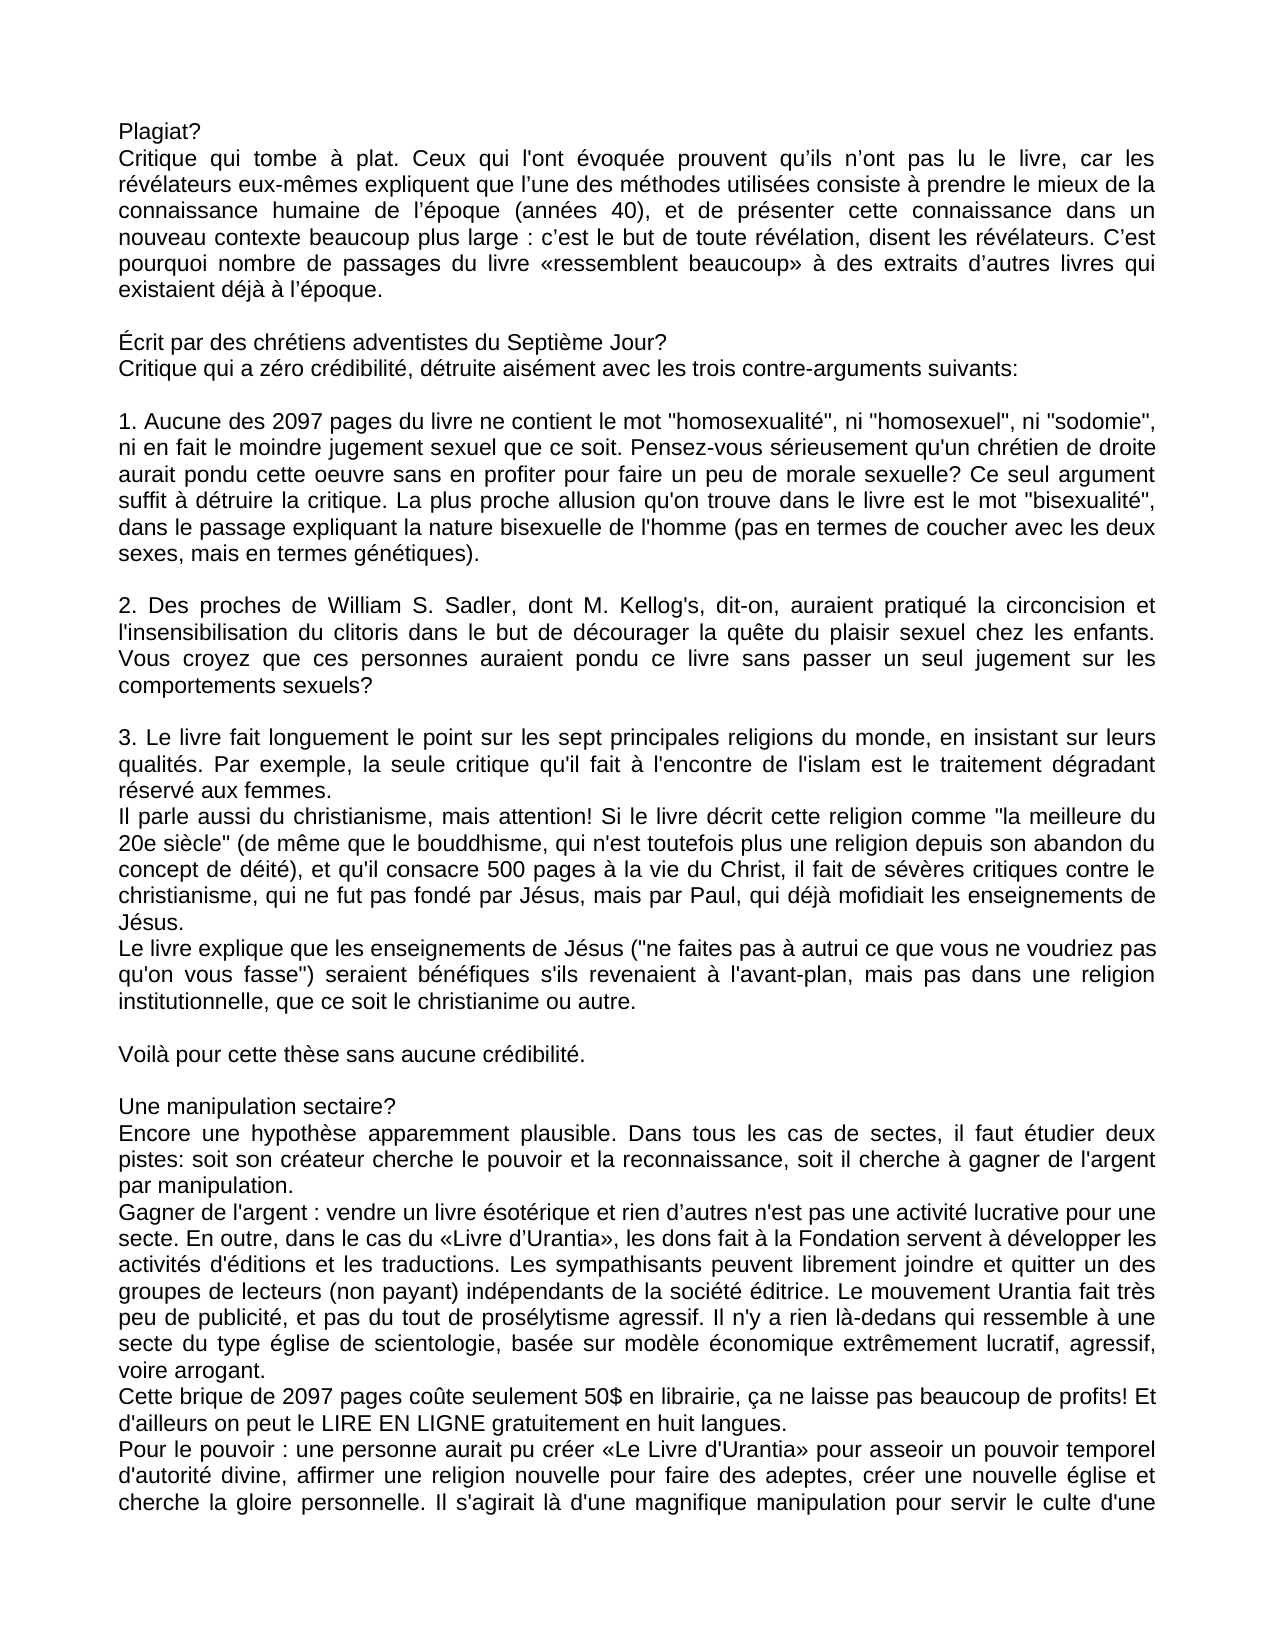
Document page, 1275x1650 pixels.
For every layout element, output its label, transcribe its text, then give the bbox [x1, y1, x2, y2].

text Voilà pour cette thèse sans aucune crédibilité. [118, 1041, 1157, 1067]
text Cette brique de 2097 pages coûte seulement 50$ en librairie, ça ne laisse pas beaucoup de profits! Et d'ailleurs on peut le LIRE EN LIGNE gratuitement en huit langues. [118, 1383, 1157, 1436]
text Critique qui tombe à plat. Ceux qui l'ont évoquée prouvent qu’ils n’ont pas lu le livre, car les révélateurs eux-mêmes expliquent que l’une des méthodes utilisées consiste à prendre le mieux de la connaissance humaine de l’époque (années 40), et de présenter cette connaissance dans un nouveau contexte beaucoup plus large : c’est le but de toute révélation, disent les révélateurs. C’est pourquoi nombre de passages du livre «ressemblent beaucoup» à des extraits d’autres livres qui existaient déjà à l’époque. [118, 144, 1157, 303]
text 3. Le livre fait longuement le point sur les sept principales religions du monde, en insistant sur leurs qualités. Par exemple, la seule critique qu'il fait à l'encontre de l'islam est le traitement dégradant réservé aux femmes. [118, 724, 1157, 803]
text 1. Aucune des 2097 pages du livre ne contient le mot "homosexualité", ni "homosexuel", ni "sodomie", ni en fait le moindre jugement sexuel que ce soit. Pensez-vous sérieusement qu'un chrétien de droite aurait pondu cette oeuvre sans en profiter pour faire un peu de morale sexuelle? Ce seul argument suffit à détruire la critique. La plus proche allusion qu'on trouve dans le livre est le mot "bisexualité", dans le passage expliquant la nature bisexuelle de l'homme (pas en termes de coucher avec les deux sexes, mais en termes génétiques). [118, 408, 1157, 566]
text Écrit par des chrétiens adventistes du Septième Jour? [118, 329, 1157, 355]
text Plagiat? [118, 118, 1157, 144]
text Encore une hypothèse apparemment plausible. Dans tous les cas de sectes, il faut étudier deux pistes: soit son créateur cherche le pouvoir et la reconnaissance, soit il cherche à gagner de l'argent par manipulation. [118, 1119, 1157, 1199]
text Pour le pouvoir : une personne aurait pu créer «Le Livre d'Urantia» pour asseoir un pouvoir temporel d'autorité divine, affirmer une religion nouvelle pour faire des adeptes, créer une nouvelle église et cherche la gloire personnelle. Il s'agirait là d'une magnifique manipulation pour servir le culte d'une [118, 1436, 1157, 1515]
text 2. Des proches de William S. Sadler, dont M. Kellog's, dit-on, auraient pratiqué la circoncision et l'insensibilisation du clitoris dans le but de décourager la quête du plaisir sexuel chez les enfants. Vous croyez que ces personnes auraient pondu ce livre sans passer un seul jugement sur les comportements sexuels? [118, 592, 1157, 698]
text Critique qui a zéro crédibilité, détruite aisément avec les trois contre-arguments suivants: [118, 355, 1157, 382]
text Gagner de l'argent : vendre un livre ésotérique et rien d’autres n'est pas une activité lucrative pour une secte. En outre, dans le cas du «Livre d’Urantia», les dons fait à la Fondation servent à développer les activités d'éditions et les traductions. Les sympathisants peuvent librement joindre et quitter un des groupes de lecteurs (non payant) indépendants de la société éditrice. Le mouvement Urantia fait très peu de publicité, et pas du tout de prosélytisme agressif. Il n'y a rien là-dedans qui ressemble à une secte du type église de scientologie, basée sur modèle économique extrêmement lucratif, agressif, voire arrogant. [118, 1199, 1157, 1383]
text Le livre explique que les enseignements de Jésus ("ne faites pas à autrui ce que vous ne voudriez pas qu'on vous fasse") seraient bénéfiques s'ils revenaient à l'avant-plan, mais pas dans une religion institutionnelle, que ce soit le christianime ou autre. [118, 935, 1157, 1014]
text Une manipulation sectaire? [118, 1093, 1157, 1119]
text Il parle aussi du christianisme, mais attention! Si le livre décrit cette religion comme "la meilleure du 20e siècle" (de même que le bouddhisme, qui n'est toutefois plus une religion depuis son abandon du concept de déité), et qu'il consacre 500 pages à la vie du Christ, il fait de sévères critiques contre le christianisme, qui ne fut pas fondé par Jésus, mais par Paul, qui déjà mofidiait les enseignements de Jésus. [118, 803, 1157, 935]
